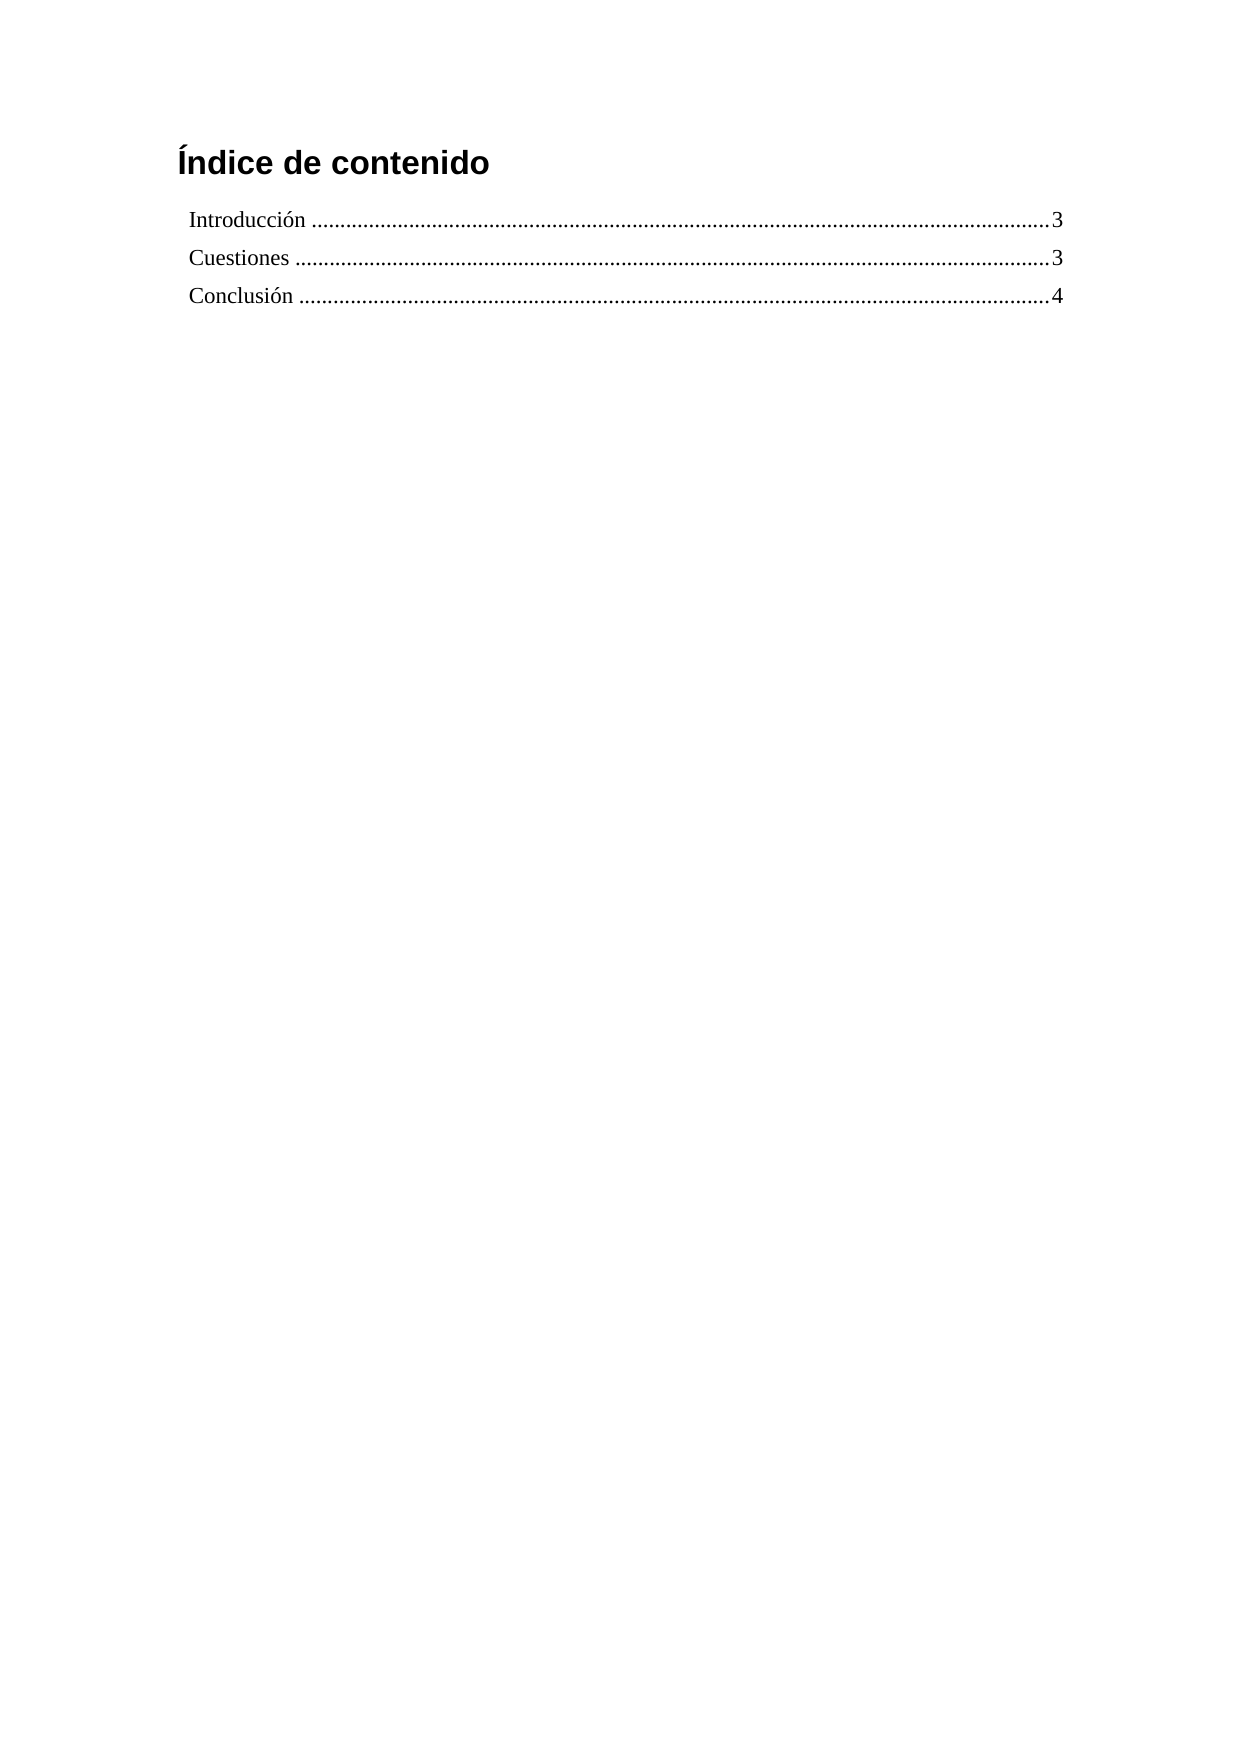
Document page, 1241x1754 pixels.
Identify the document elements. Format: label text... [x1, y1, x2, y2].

text Cuestiones 3 [177, 244, 1063, 270]
text Introducción 3 [177, 206, 1063, 232]
subtitle Índice de contenido [177, 143, 1063, 182]
text Conclusión 4 [177, 282, 1063, 308]
